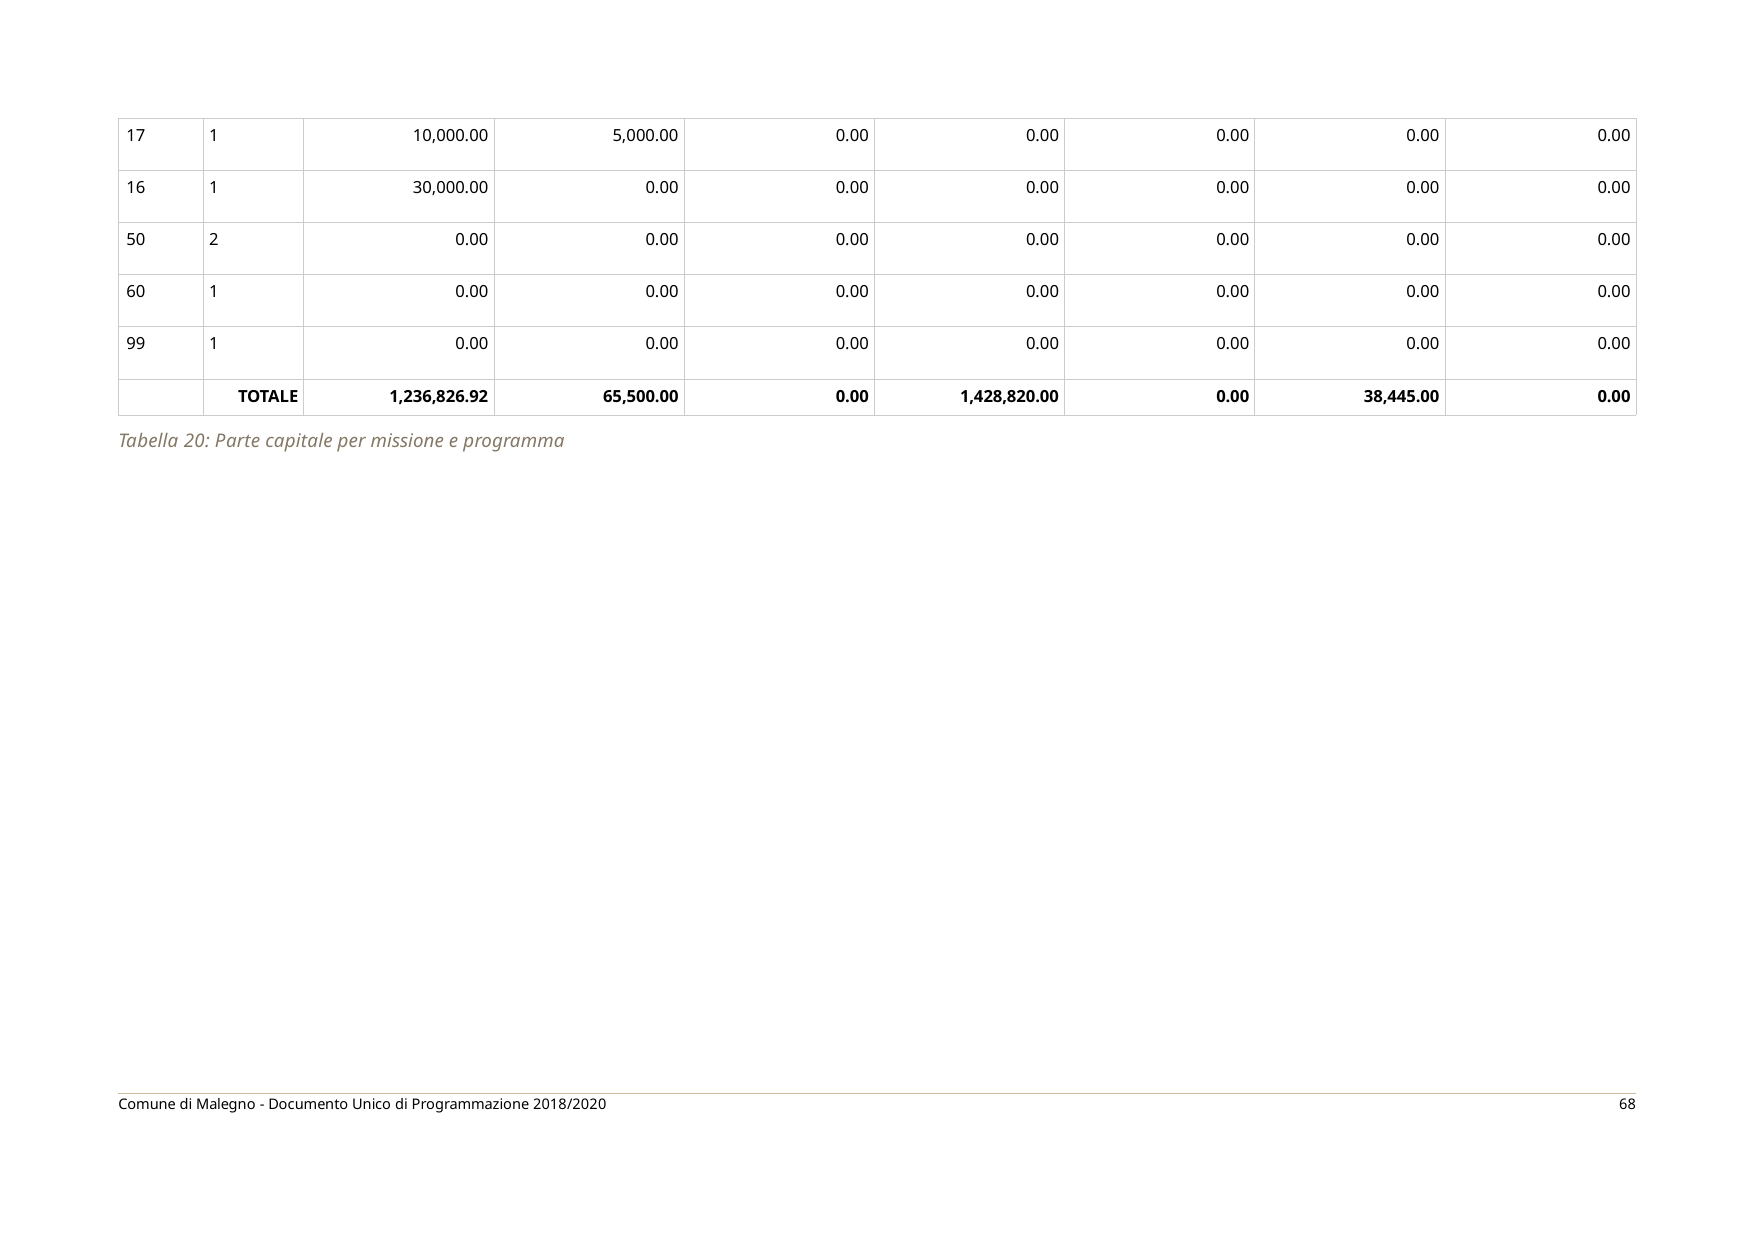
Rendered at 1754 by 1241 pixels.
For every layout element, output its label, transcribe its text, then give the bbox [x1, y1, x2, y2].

table_cell 1.236.826,92 [304, 380, 494, 415]
table_cell 2 [204, 223, 303, 274]
table_cell 0,00 [685, 171, 874, 222]
table_cell 0,00 [875, 223, 1064, 274]
table_cell 0,00 [875, 327, 1064, 378]
table_cell 0,00 [1255, 171, 1445, 222]
table_cell 0,00 [1065, 223, 1254, 274]
table_cell 0,00 [1255, 327, 1445, 378]
table_cell 0,00 [1255, 223, 1445, 274]
table_cell 0,00 [1065, 119, 1254, 170]
table_cell 16 [120, 171, 203, 222]
table_cell 0,00 [1065, 275, 1254, 326]
table_cell 1 [204, 171, 303, 222]
table_cell 65.500,00 [495, 380, 684, 415]
table_cell 0,00 [1446, 171, 1636, 222]
table_cell 0,00 [875, 119, 1064, 170]
table_cell 0,00 [685, 275, 874, 326]
table_cell 0,00 [1446, 380, 1636, 415]
table_cell 1 [204, 327, 303, 378]
table_cell 0,00 [685, 119, 874, 170]
table_cell TOTALE [204, 380, 303, 415]
table_cell 0,00 [1255, 119, 1445, 170]
table_cell 0,00 [1446, 275, 1636, 326]
table_cell 1.428.820,00 [875, 380, 1064, 415]
table_cell 1 [204, 119, 303, 170]
table_cell 99 [120, 327, 203, 378]
table_cell 0,00 [304, 223, 494, 274]
table_cell 0,00 [495, 223, 684, 274]
table_cell 0,00 [495, 327, 684, 378]
table_cell 0,00 [1065, 327, 1254, 378]
table_cell 17 [120, 119, 203, 170]
table_cell [120, 380, 203, 415]
table_cell 10.000,00 [304, 119, 494, 170]
table_cell 50 [120, 223, 203, 274]
table_cell 0,00 [875, 171, 1064, 222]
table_cell 0,00 [1065, 380, 1254, 415]
table_cell 0,00 [495, 275, 684, 326]
table_cell 30.000,00 [304, 171, 494, 222]
table_cell 0,00 [1255, 275, 1445, 326]
table_cell 0,00 [304, 327, 494, 378]
table_cell 0,00 [304, 275, 494, 326]
table_cell 60 [120, 275, 203, 326]
table_cell 0,00 [685, 223, 874, 274]
table_cell 5.000,00 [495, 119, 684, 170]
table_cell 0,00 [495, 171, 684, 222]
table_cell 0,00 [685, 327, 874, 378]
table_cell 0,00 [875, 275, 1064, 326]
table_cell 0,00 [1446, 119, 1636, 170]
table_cell 0,00 [1065, 171, 1254, 222]
table_cell 1 [204, 275, 303, 326]
table_cell 0,00 [1446, 327, 1636, 378]
table_cell 0,00 [685, 380, 874, 415]
table_cell 0,00 [1446, 223, 1636, 274]
text Tabella 20: Parte capitale per missione e programma [118, 427, 1636, 453]
table_cell 38.445,00 [1255, 380, 1445, 415]
